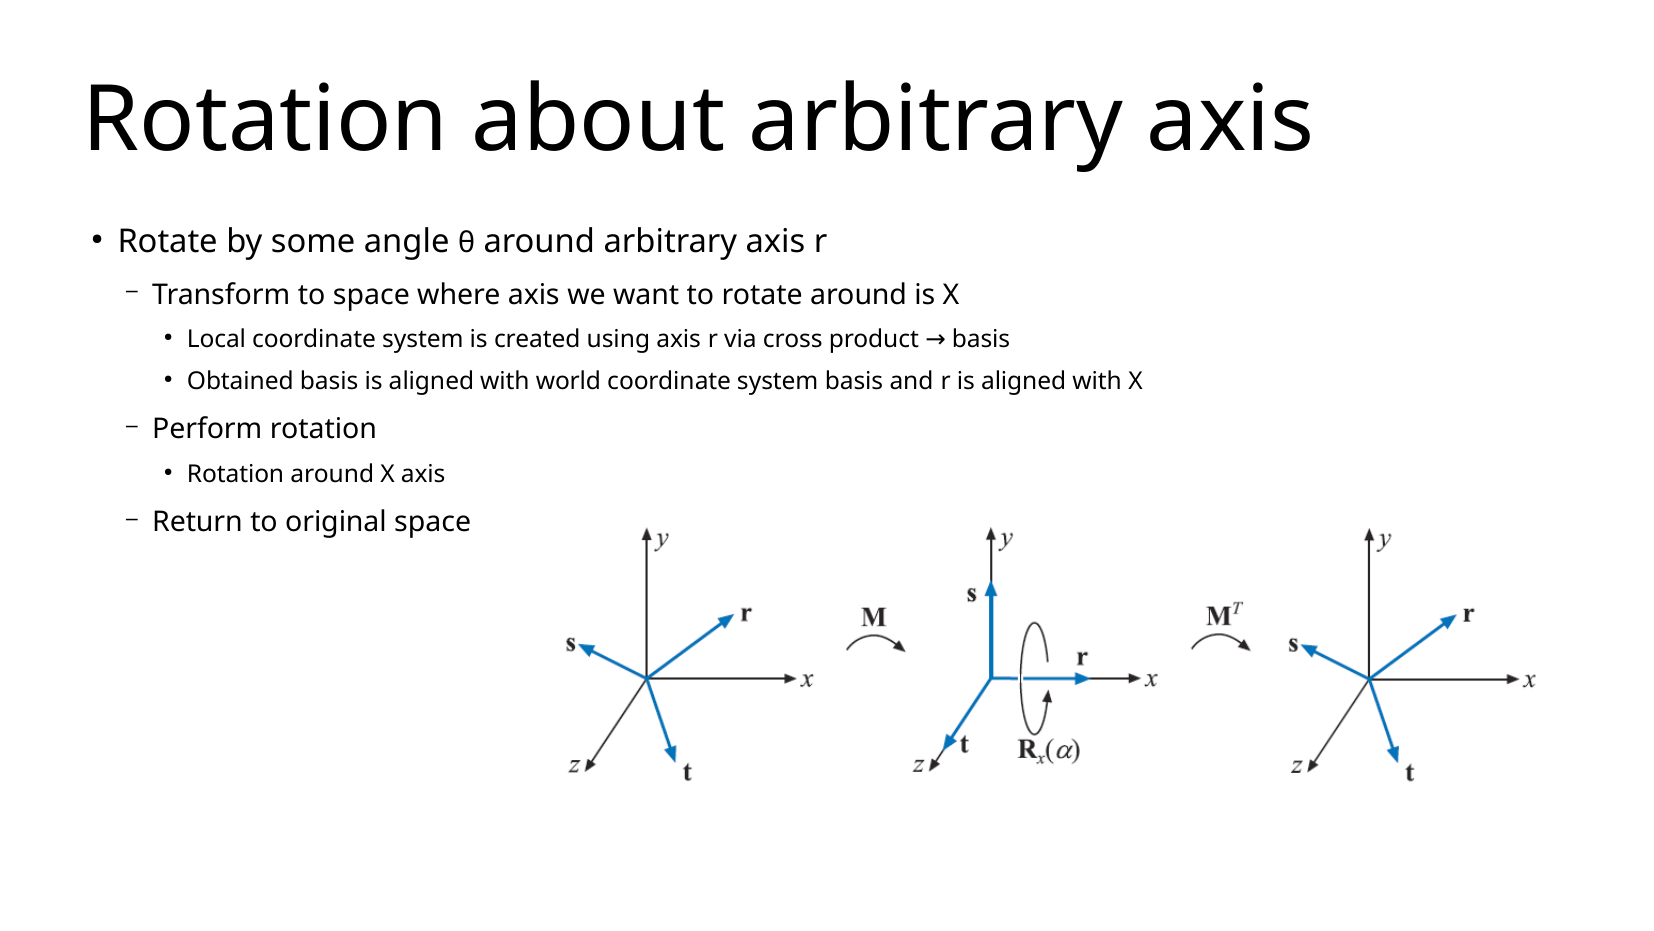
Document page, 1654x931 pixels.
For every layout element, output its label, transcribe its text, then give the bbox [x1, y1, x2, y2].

picture [510, 494, 1576, 803]
title Rotation about arbitrary axis [82, 37, 1571, 193]
list Rotate by some angle θ around arbitrary axis r Transform to space where axis we want to rotate around is X Local coordinate system is created using axis r via cross product → basis Obtained basis is aligned with world coordinate system basis and r is aligned with X Perform rotation Rotation around X axis Return to original space [82, 217, 1571, 541]
